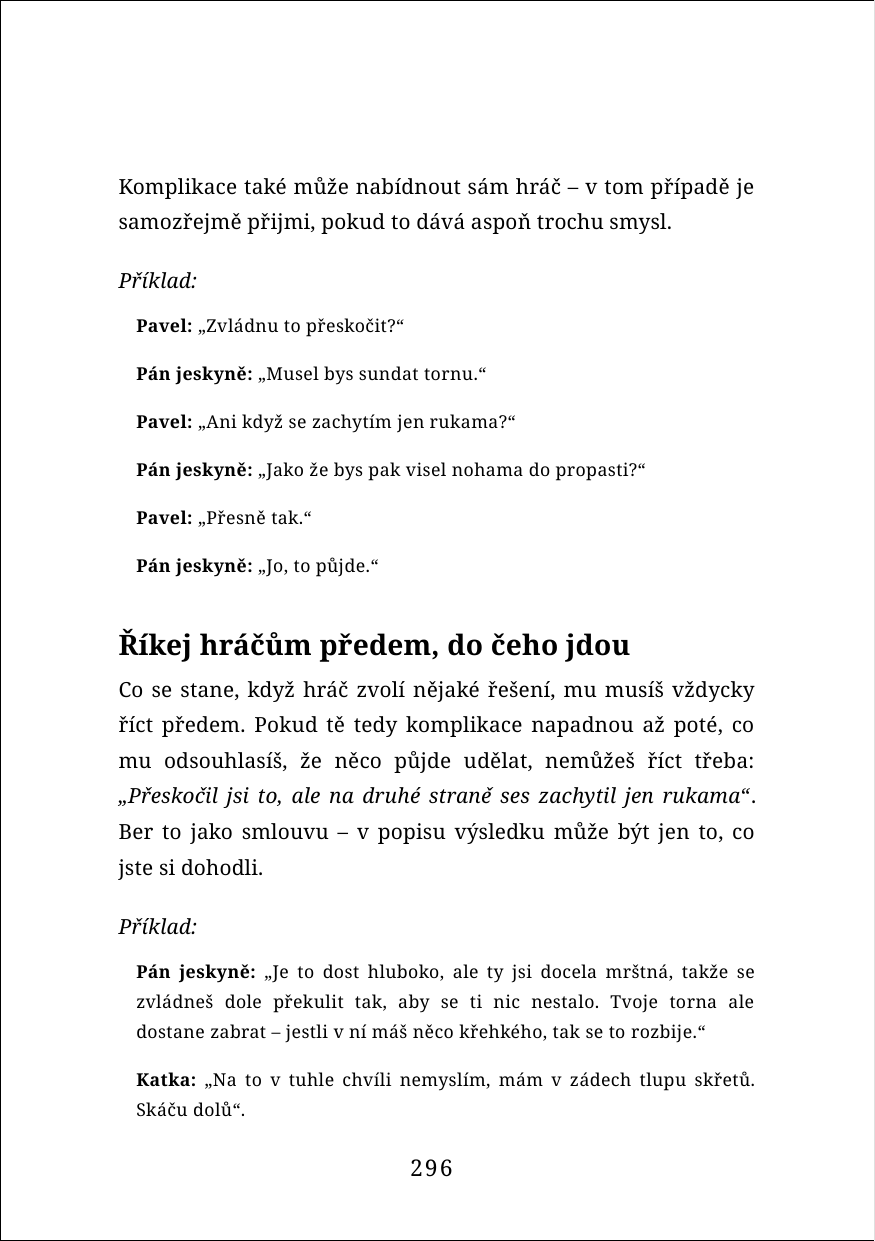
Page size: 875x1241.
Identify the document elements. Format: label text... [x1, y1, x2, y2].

text Pán jeskyně: „Jo, to půjde.“ [136, 553, 756, 577]
text Pán jeskyně: „Jako že bys pak visel nohama do propasti?“ [136, 457, 756, 482]
text Pavel: „Přesně tak.“ [136, 505, 756, 529]
text Pavel: „Ani když se zachytím jen rukama?“ [136, 409, 756, 434]
text Pán jeskyně: „Je to dost hluboko, ale ty jsi docela mrštná, takže se zvládneš dole překulit tak, aby se ti nic nestalo. Tvoje torna ale dostane zabrat – jestli v ní máš něco křehkého, tak se to rozbije.“ [136, 959, 756, 1044]
text Pavel: „Zvládnu to přeskočit?“ [136, 314, 756, 338]
text Co se stane, když hráč zvolí nějaké řešení, mu musíš vždycky říct předem. Pokud tě tedy komplikace napadnou až poté, co mu odsouhlasíš, že něco půjde udělat, nemůžeš říct třeba: „Přeskočil jsi to, ale na druhé straně ses zachytil jen rukama“. Ber to jako smlouvu – v popisu výsledku může být jen to, co jste si dohodli. [118, 675, 756, 881]
text Katka: „Na to v tuhle chvíli nemyslím, mám v zádech tlupu skřetů. Skáču dolů“. [136, 1067, 756, 1122]
text Příklad: [118, 266, 756, 295]
text Pán jeskyně: „Musel bys sundat tornu.“ [136, 362, 756, 386]
subtitle Říkej hráčům předem, do čeho jdou [118, 625, 756, 663]
text Komplikace také může nabídnout sám hráč – v tom případě je samozřejmě přijmi, pokud to dává aspoň trochu smysl. [118, 172, 756, 236]
text Příklad: [118, 912, 756, 940]
